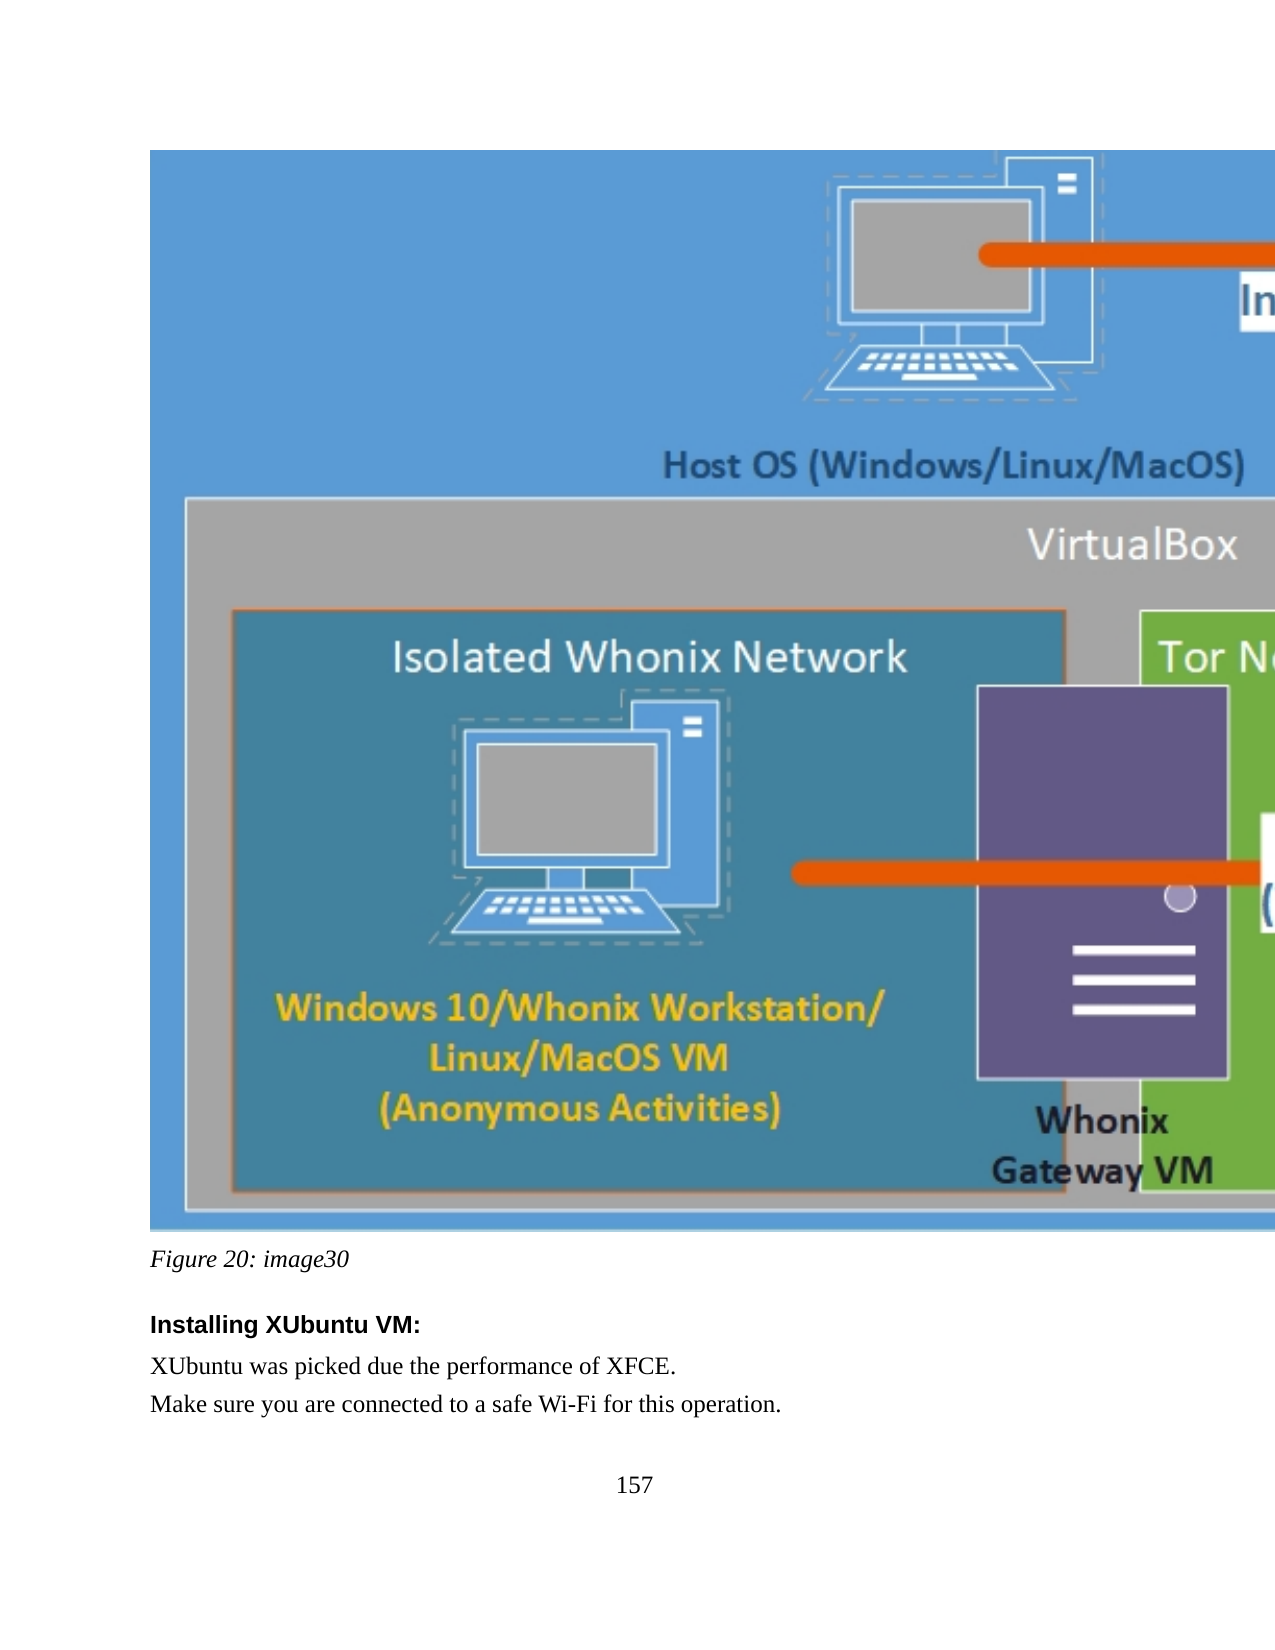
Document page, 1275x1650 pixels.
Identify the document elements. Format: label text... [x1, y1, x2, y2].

text Make sure you are connected to a safe Wi-Fi for this operation. [150, 1389, 1125, 1417]
text XUbuntu was picked due the performance of XFCE. [150, 1351, 1125, 1380]
text Figure 20: image30 [150, 1244, 1125, 1272]
subtitle Installing XUbuntu VM: [150, 1310, 1125, 1338]
picture [150, 150, 1275, 1232]
